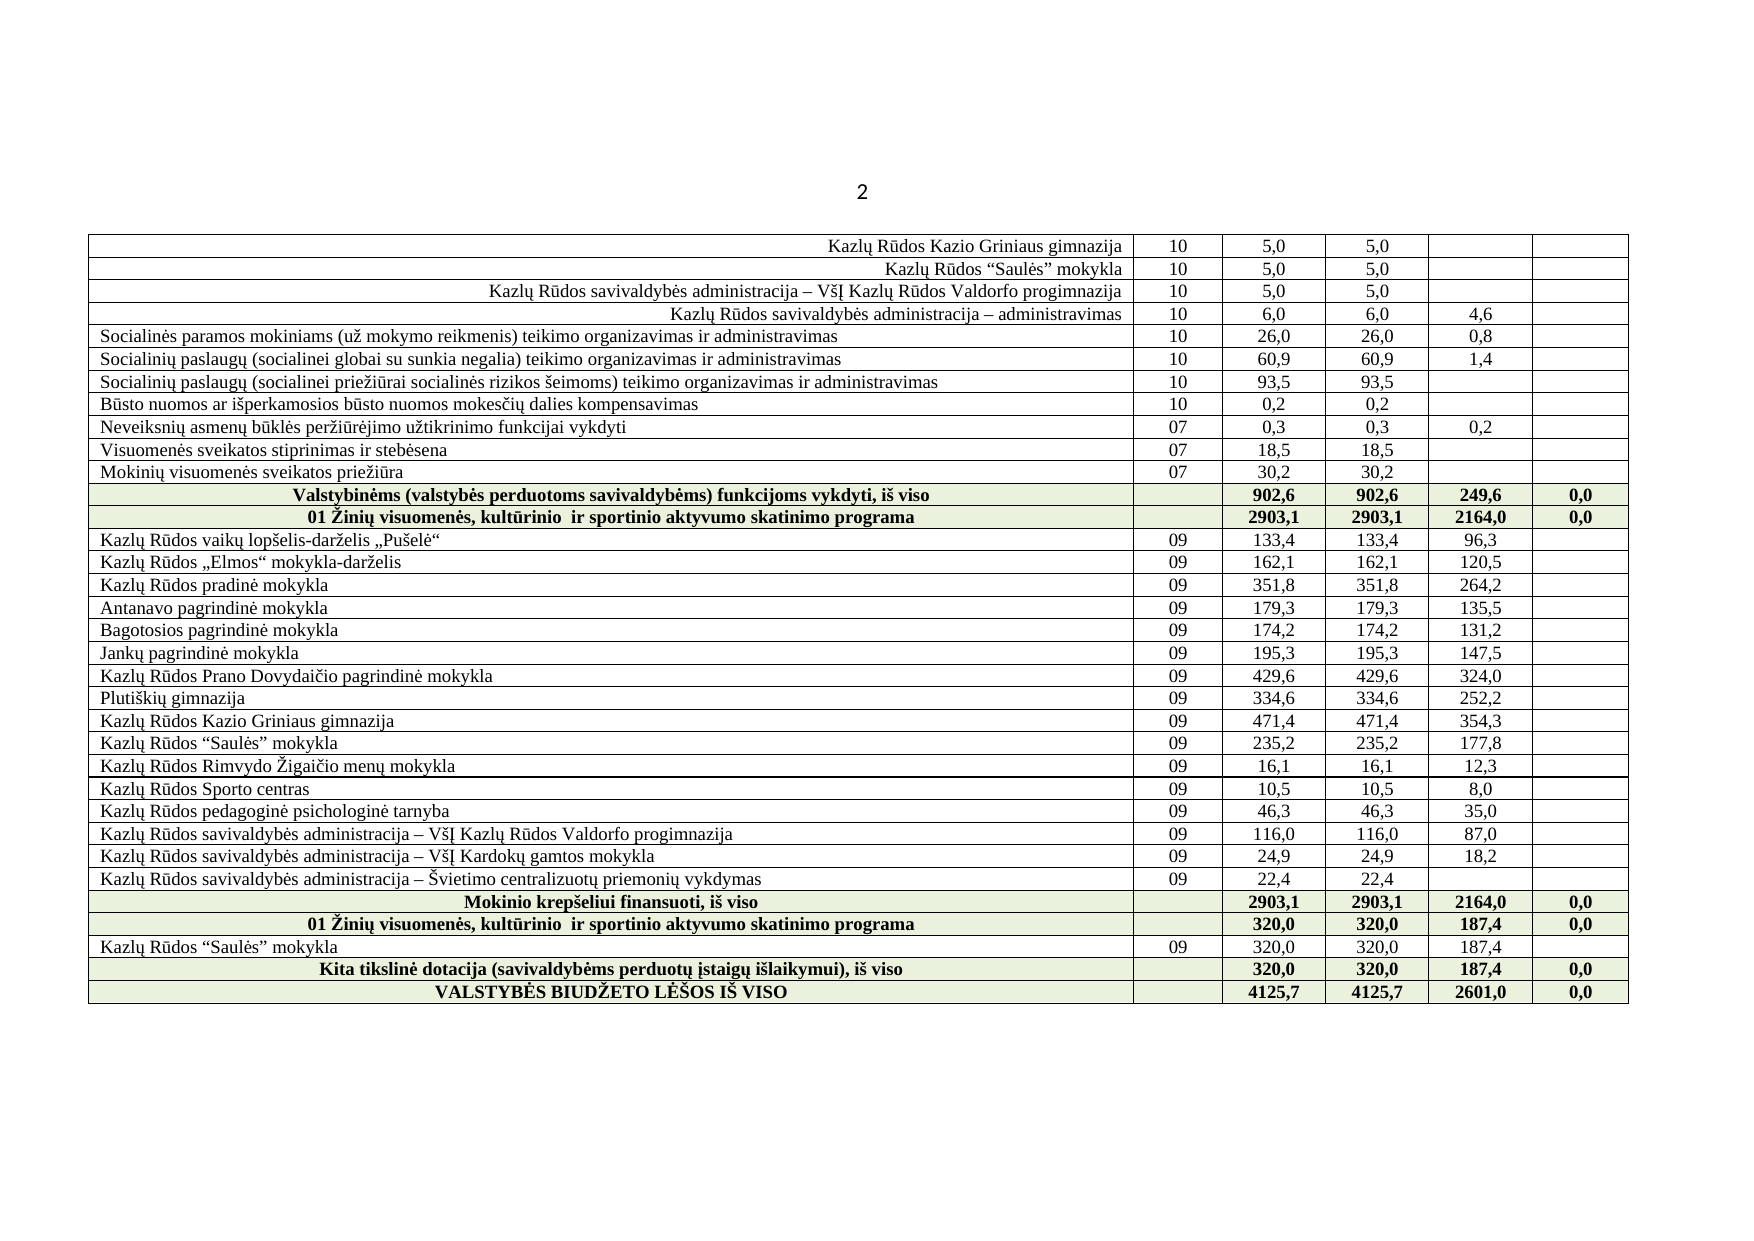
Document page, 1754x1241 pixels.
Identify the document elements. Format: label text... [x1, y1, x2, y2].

table_cell 09 [1134, 619, 1222, 641]
table_cell 10 [1134, 258, 1222, 279]
table_cell 10,5 [1223, 778, 1325, 799]
table_cell [1429, 280, 1532, 302]
table_cell 0,3 [1326, 416, 1428, 437]
table_cell Kazlų Rūdos savivaldybės administracija – administravimas [89, 303, 1133, 324]
table_cell 249,6 [1429, 484, 1532, 505]
table_cell 07 [1134, 439, 1222, 460]
table_cell 26,0 [1326, 325, 1428, 347]
table_cell [1429, 258, 1532, 279]
table_cell 0,0 [1533, 913, 1628, 935]
table_cell 471,4 [1223, 710, 1325, 731]
table_cell 6,0 [1223, 303, 1325, 324]
table_cell [1533, 371, 1628, 392]
table_cell 22,4 [1326, 868, 1428, 889]
table_cell 30,2 [1223, 461, 1325, 483]
table_cell 5,0 [1223, 280, 1325, 302]
table_cell Socialinės paramos mokiniams (už mokymo reikmenis) teikimo organizavimas ir administravimas [89, 325, 1133, 347]
table_cell 35,0 [1429, 800, 1532, 822]
table_cell 01 Žinių visuomenės, kultūrinio ir sportinio aktyvumo skatinimo programa [89, 913, 1133, 935]
table_cell 131,2 [1429, 619, 1532, 641]
table_cell 46,3 [1223, 800, 1325, 822]
table_cell Kazlų Rūdos Rimvydo Žigaičio menų mokykla [89, 755, 1133, 776]
table_cell 1,4 [1429, 348, 1532, 369]
table_cell [1134, 981, 1222, 1002]
table_cell [1533, 258, 1628, 279]
table_cell 0,0 [1533, 958, 1628, 980]
table_cell 10 [1134, 393, 1222, 415]
table_cell 4125,7 [1223, 981, 1325, 1002]
table_cell [1533, 235, 1628, 257]
table_cell Visuomenės sveikatos stiprinimas ir stebėsena [89, 439, 1133, 460]
table_cell 2164,0 [1429, 506, 1532, 528]
table_cell 26,0 [1223, 325, 1325, 347]
table_cell Kazlų Rūdos “Saulės” mokykla [89, 732, 1133, 754]
table_cell 902,6 [1223, 484, 1325, 505]
table_cell 264,2 [1429, 574, 1532, 596]
table_cell 5,0 [1326, 280, 1428, 302]
table_cell Kazlų Rūdos pradinė mokykla [89, 574, 1133, 596]
table_cell Jankų pagrindinė mokykla [89, 642, 1133, 663]
table_cell Bagotosios pagrindinė mokykla [89, 619, 1133, 641]
table_cell 4125,7 [1326, 981, 1428, 1002]
table_cell [1533, 416, 1628, 437]
table_cell [1134, 891, 1222, 912]
table_cell [1533, 823, 1628, 844]
table_cell 24,9 [1223, 845, 1325, 867]
table_cell VALSTYBĖS BIUDŽETO LĖŠOS IŠ VISO [89, 981, 1133, 1002]
table_cell 8,0 [1429, 778, 1532, 799]
table_cell 195,3 [1326, 642, 1428, 663]
table_cell Kazlų Rūdos vaikų lopšelis-darželis „Pušelė“ [89, 529, 1133, 550]
table_cell 09 [1134, 665, 1222, 686]
table_cell [1429, 393, 1532, 415]
table_cell 0,0 [1533, 484, 1628, 505]
table_cell 2903,1 [1326, 506, 1428, 528]
table_cell 10 [1134, 280, 1222, 302]
table_cell 187,4 [1429, 958, 1532, 980]
table_cell 10 [1134, 371, 1222, 392]
table_cell Būsto nuomos ar išperkamosios būsto nuomos mokesčių dalies kompensavimas [89, 393, 1133, 415]
table_cell [1533, 551, 1628, 573]
table_cell 320,0 [1223, 936, 1325, 957]
table_cell [1533, 597, 1628, 618]
table_cell [1429, 371, 1532, 392]
table_cell [1533, 665, 1628, 686]
table_cell 351,8 [1223, 574, 1325, 596]
table_cell [1429, 235, 1532, 257]
table_cell 0,2 [1429, 416, 1532, 437]
table_cell [1134, 913, 1222, 935]
table_cell 93,5 [1326, 371, 1428, 392]
table_cell Kazlų Rūdos savivaldybės administracija – Švietimo centralizuotų priemonių vykdymas [89, 868, 1133, 889]
table_cell Kazlų Rūdos savivaldybės administracija – VšĮ Kazlų Rūdos Valdorfo progimnazija [89, 280, 1133, 302]
table_cell 174,2 [1326, 619, 1428, 641]
table_cell 0,8 [1429, 325, 1532, 347]
table_cell Kazlų Rūdos Kazio Griniaus gimnazija [89, 235, 1133, 257]
table_cell 4,6 [1429, 303, 1532, 324]
table_cell 01 Žinių visuomenės, kultūrinio ir sportinio aktyvumo skatinimo programa [89, 506, 1133, 528]
table_cell Kazlų Rūdos savivaldybės administracija – VšĮ Kardokų gamtos mokykla [89, 845, 1133, 867]
table_cell 0,0 [1533, 506, 1628, 528]
table_cell 351,8 [1326, 574, 1428, 596]
table_cell [1533, 800, 1628, 822]
table_cell 09 [1134, 710, 1222, 731]
table_cell 09 [1134, 823, 1222, 844]
table_cell 07 [1134, 416, 1222, 437]
table_cell 2903,1 [1223, 506, 1325, 528]
table_cell [1533, 574, 1628, 596]
table_cell 120,5 [1429, 551, 1532, 573]
table_cell [1533, 755, 1628, 776]
table_cell 93,5 [1223, 371, 1325, 392]
table_cell 162,1 [1223, 551, 1325, 573]
table_cell 429,6 [1223, 665, 1325, 686]
table_cell 09 [1134, 551, 1222, 573]
table_cell 324,0 [1429, 665, 1532, 686]
table_cell 09 [1134, 868, 1222, 889]
table_cell 96,3 [1429, 529, 1532, 550]
table_cell 334,6 [1326, 687, 1428, 709]
table_cell [1533, 393, 1628, 415]
table_cell 09 [1134, 778, 1222, 799]
table_cell 07 [1134, 461, 1222, 483]
table_cell 09 [1134, 800, 1222, 822]
table_cell 235,2 [1223, 732, 1325, 754]
table_cell Mokinio krepšeliui finansuoti, iš viso [89, 891, 1133, 912]
table_cell Kazlų Rūdos pedagoginė psichologinė tarnyba [89, 800, 1133, 822]
table_cell 0,0 [1533, 891, 1628, 912]
table_cell [1429, 439, 1532, 460]
table_cell 133,4 [1223, 529, 1325, 550]
table_cell [1429, 461, 1532, 483]
table_cell Valstybinėms (valstybės perduotoms savivaldybėms) funkcijoms vykdyti, iš viso [89, 484, 1133, 505]
table_cell 16,1 [1223, 755, 1325, 776]
table_cell Socialinių paslaugų (socialinei globai su sunkia negalia) teikimo organizavimas ir administravimas [89, 348, 1133, 369]
table_cell 5,0 [1326, 258, 1428, 279]
table_cell 18,5 [1326, 439, 1428, 460]
table_cell [1134, 958, 1222, 980]
table_cell Kazlų Rūdos savivaldybės administracija – VšĮ Kazlų Rūdos Valdorfo progimnazija [89, 823, 1133, 844]
table_cell [1533, 642, 1628, 663]
table_cell 5,0 [1223, 235, 1325, 257]
table_cell Kazlų Rūdos Prano Dovydaičio pagrindinė mokykla [89, 665, 1133, 686]
table_cell 10 [1134, 303, 1222, 324]
table_cell 0,2 [1326, 393, 1428, 415]
table_cell Antanavo pagrindinė mokykla [89, 597, 1133, 618]
table_cell 354,3 [1429, 710, 1532, 731]
table_cell 18,2 [1429, 845, 1532, 867]
table_cell 902,6 [1326, 484, 1428, 505]
table_cell 09 [1134, 936, 1222, 957]
table_cell 320,0 [1223, 913, 1325, 935]
table_cell 09 [1134, 642, 1222, 663]
table_cell 2164,0 [1429, 891, 1532, 912]
table_cell [1533, 461, 1628, 483]
table_cell [1533, 936, 1628, 957]
table_cell 334,6 [1223, 687, 1325, 709]
table_cell [1134, 506, 1222, 528]
table_cell Mokinių visuomenės sveikatos priežiūra [89, 461, 1133, 483]
table_cell 30,2 [1326, 461, 1428, 483]
table_cell 0,2 [1223, 393, 1325, 415]
table_cell 187,4 [1429, 936, 1532, 957]
table_cell 133,4 [1326, 529, 1428, 550]
table_cell 09 [1134, 732, 1222, 754]
table_cell [1533, 845, 1628, 867]
table_cell [1533, 687, 1628, 709]
table_cell 10 [1134, 235, 1222, 257]
table_cell Plutiškių gimnazija [89, 687, 1133, 709]
table_cell 2903,1 [1326, 891, 1428, 912]
table_cell [1134, 484, 1222, 505]
table_cell 87,0 [1429, 823, 1532, 844]
table_cell [1533, 280, 1628, 302]
table_cell 235,2 [1326, 732, 1428, 754]
table_cell 2903,1 [1223, 891, 1325, 912]
table_cell 10,5 [1326, 778, 1428, 799]
table_cell 429,6 [1326, 665, 1428, 686]
table_cell 09 [1134, 574, 1222, 596]
table_cell [1533, 710, 1628, 731]
table_cell 177,8 [1429, 732, 1532, 754]
table_cell Kita tikslinė dotacija (savivaldybėms perduotų įstaigų išlaikymui), iš viso [89, 958, 1133, 980]
table_cell 0,3 [1223, 416, 1325, 437]
table_cell 09 [1134, 687, 1222, 709]
table_cell Socialinių paslaugų (socialinei priežiūrai socialinės rizikos šeimoms) teikimo organizavimas ir administravimas [89, 371, 1133, 392]
table_cell 6,0 [1326, 303, 1428, 324]
table_cell Kazlų Rūdos „Elmos“ mokykla-darželis [89, 551, 1133, 573]
table_cell [1533, 303, 1628, 324]
table_cell Kazlų Rūdos Sporto centras [89, 778, 1133, 799]
table_cell 252,2 [1429, 687, 1532, 709]
table_cell 10 [1134, 348, 1222, 369]
table_cell 60,9 [1326, 348, 1428, 369]
table_cell 10 [1134, 325, 1222, 347]
table_cell 22,4 [1223, 868, 1325, 889]
table_cell Kazlų Rūdos “Saulės” mokykla [89, 258, 1133, 279]
table_cell 320,0 [1326, 913, 1428, 935]
table_cell [1533, 529, 1628, 550]
table_cell 135,5 [1429, 597, 1532, 618]
table_cell 320,0 [1223, 958, 1325, 980]
table_cell 179,3 [1223, 597, 1325, 618]
table_cell 5,0 [1223, 258, 1325, 279]
table_cell 5,0 [1326, 235, 1428, 257]
table_cell 09 [1134, 755, 1222, 776]
table_cell 09 [1134, 845, 1222, 867]
table_cell 2601,0 [1429, 981, 1532, 1002]
table_cell 174,2 [1223, 619, 1325, 641]
table_cell Kazlų Rūdos Kazio Griniaus gimnazija [89, 710, 1133, 731]
table_cell [1533, 439, 1628, 460]
table_cell 162,1 [1326, 551, 1428, 573]
table_cell 09 [1134, 529, 1222, 550]
table_cell Neveiksnių asmenų būklės peržiūrėjimo užtikrinimo funkcijai vykdyti [89, 416, 1133, 437]
table_cell 320,0 [1326, 958, 1428, 980]
table_cell [1533, 778, 1628, 799]
table_cell [1533, 348, 1628, 369]
table_cell 18,5 [1223, 439, 1325, 460]
table_cell 09 [1134, 597, 1222, 618]
table_cell 471,4 [1326, 710, 1428, 731]
table_cell [1533, 619, 1628, 641]
table_cell [1533, 325, 1628, 347]
table_cell 12,3 [1429, 755, 1532, 776]
table_cell 320,0 [1326, 936, 1428, 957]
table_cell 195,3 [1223, 642, 1325, 663]
table_cell 116,0 [1326, 823, 1428, 844]
table_cell 0,0 [1533, 981, 1628, 1002]
table_cell 24,9 [1326, 845, 1428, 867]
table_cell Kazlų Rūdos “Saulės” mokykla [89, 936, 1133, 957]
table_cell [1533, 732, 1628, 754]
table_cell 116,0 [1223, 823, 1325, 844]
table_cell 16,1 [1326, 755, 1428, 776]
table_cell 46,3 [1326, 800, 1428, 822]
table_cell 147,5 [1429, 642, 1532, 663]
table_cell [1533, 868, 1628, 889]
table_cell [1429, 868, 1532, 889]
table_cell 179,3 [1326, 597, 1428, 618]
table_cell 187,4 [1429, 913, 1532, 935]
table_cell 60,9 [1223, 348, 1325, 369]
